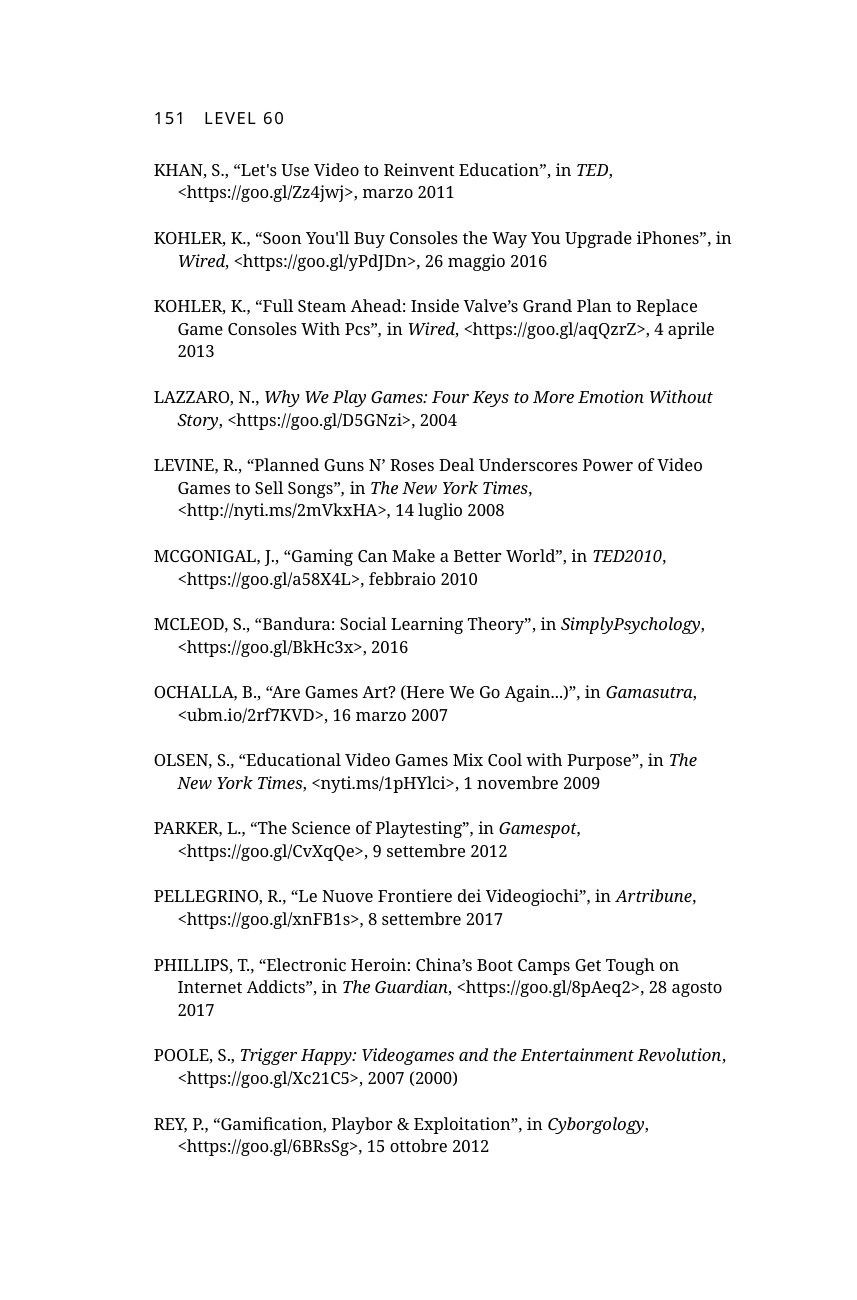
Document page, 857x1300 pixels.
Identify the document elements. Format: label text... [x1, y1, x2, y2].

text KOHLER, K., “Soon You'll Buy Consoles the Way You Upgrade iPhones”, in Wired, <https://goo.gl/yPdJDn>, 26 maggio 2016 [153, 227, 732, 272]
text REY, P., “Gamification, Playbor & Exploitation”, in Cyborgology, <https://goo.gl/6BRsSg>, 15 ottobre 2012 [153, 1112, 732, 1158]
text LEVINE, R., “Planned Guns N’ Roses Deal Underscores Power of Video Games to Sell Songs”, in The New York Times, <http://nyti.ms/2mVkxHA>, 14 luglio 2008 [153, 454, 732, 522]
text OLSEN, S., “Educational Video Games Mix Cool with Purpose”, in The New York Times, <nyti.ms/1pHYlci>, 1 novembre 2009 [153, 749, 732, 794]
text KHAN, S., “Let's Use Video to Reinvent Education”, in TED, <https://goo.gl/Zz4jwj>, marzo 2011 [153, 158, 732, 204]
text PHILLIPS, T., “Electronic Heroin: China’s Boot Camps Get Tough on Internet Addicts”, in The Guardian, <https://goo.gl/8pAeq2>, 28 agosto 2017 [153, 953, 732, 1021]
text PELLEGRINO, R., “Le Nuove Frontiere dei Videogiochi”, in Artribune, <https://goo.gl/xnFB1s>, 8 settembre 2017 [153, 885, 732, 931]
text POOLE, S., Trigger Happy: Videogames and the Entertainment Revolution, <https://goo.gl/Xc21C5>, 2007 (2000) [153, 1044, 732, 1089]
text KOHLER, K., “Full Steam Ahead: Inside Valve’s Grand Plan to Replace Game Consoles With Pcs”, in Wired, <https://goo.gl/aqQzrZ>, 4 aprile 2013 [153, 295, 732, 363]
text PARKER, L., “The Science of Playtesting”, in Gamespot, <https://goo.gl/CvXqQe>, 9 settembre 2012 [153, 817, 732, 862]
text OCHALLA, B., “Are Games Art? (Here We Go Again...)”, in Gamasutra, <ubm.io/2rf7KVD>, 16 marzo 2007 [153, 681, 732, 726]
text LAZZARO, N., Why We Play Games: Four Keys to More Emotion Without Story, <https://goo.gl/D5GNzi>, 2004 [153, 386, 732, 431]
text MCGONIGAL, J., “Gaming Can Make a Better World”, in TED2010, <https://goo.gl/a58X4L>, febbraio 2010 [153, 544, 732, 590]
text MCLEOD, S., “Bandura: Social Learning Theory”, in SimplyPsychology, <https://goo.gl/BkHc3x>, 2016 [153, 613, 732, 658]
